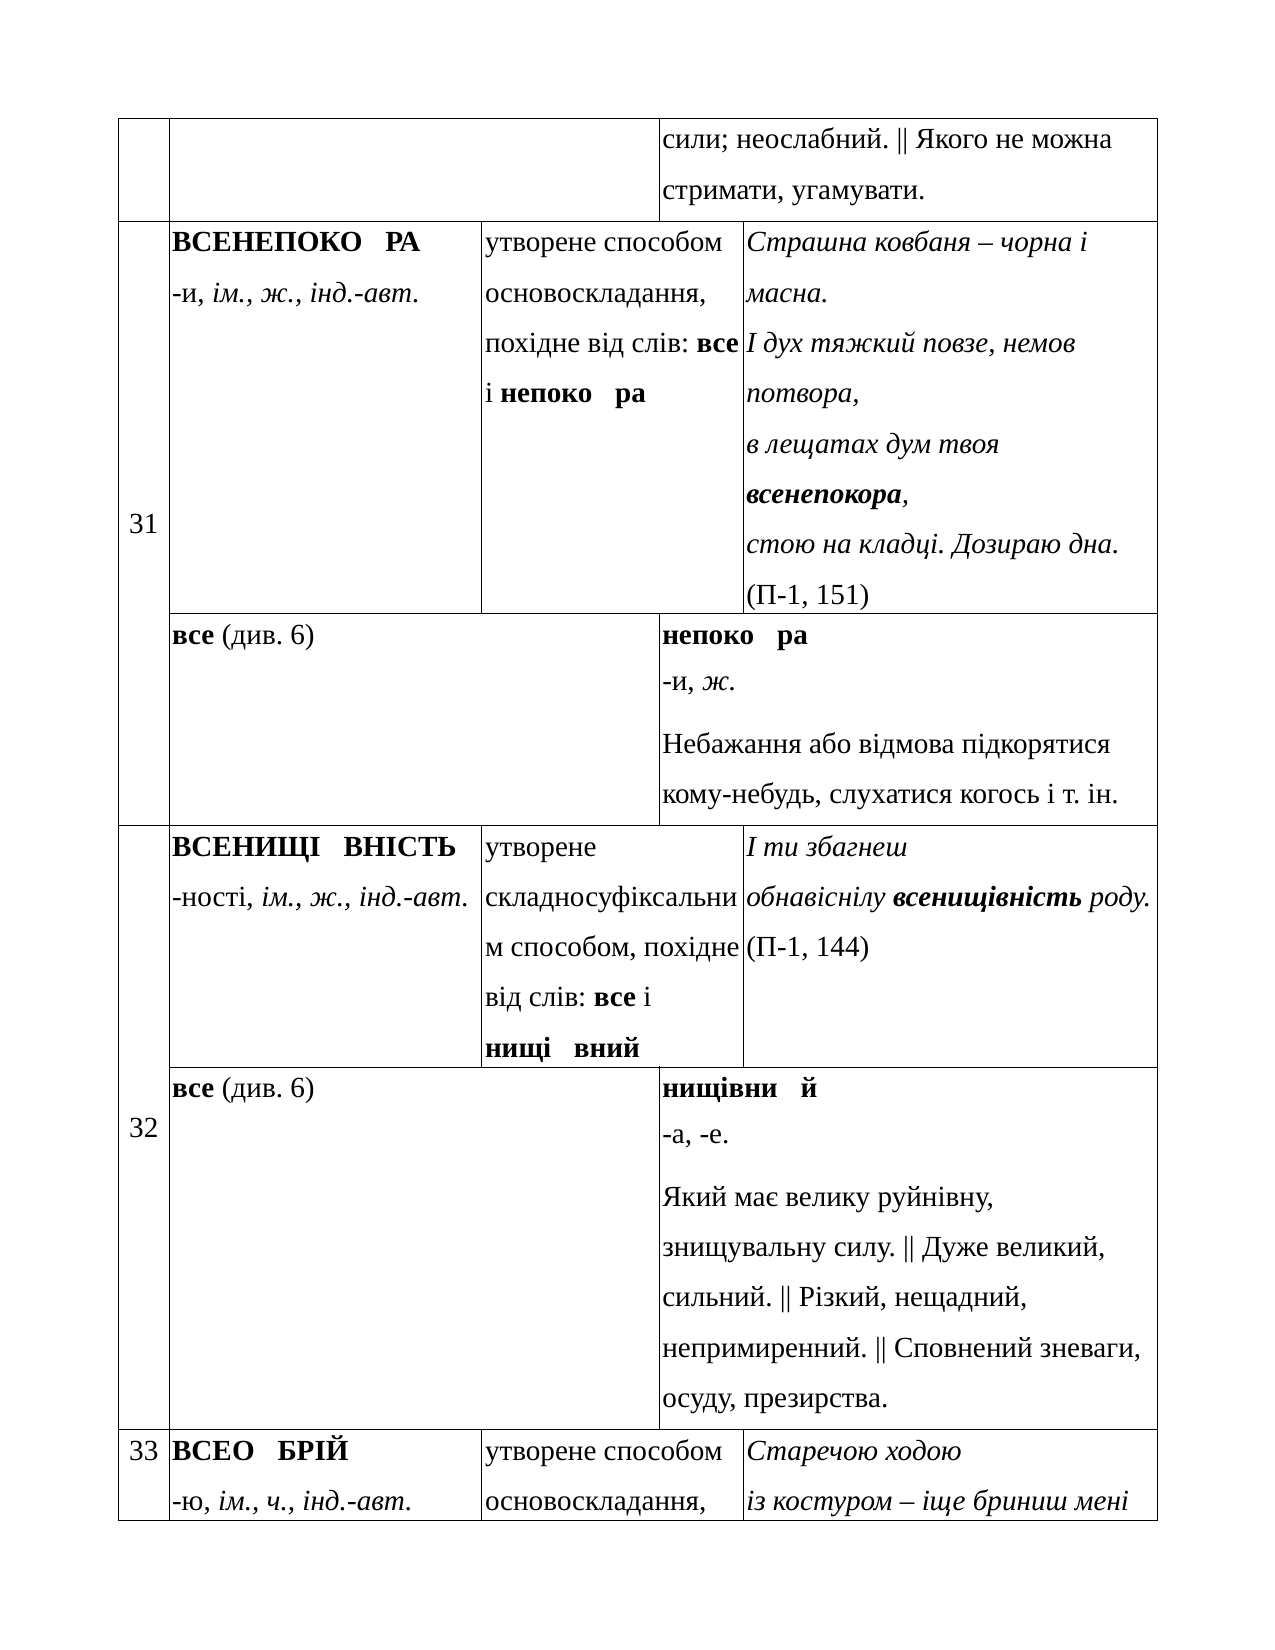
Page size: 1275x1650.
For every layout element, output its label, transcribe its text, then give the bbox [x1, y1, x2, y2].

table_cell ВсеОбрій -ю, ім., ч., інд.-авт. [170, 1430, 481, 1519]
table_cell все (див. 6) [170, 1068, 659, 1429]
table_cell [119, 119, 169, 221]
table_cell утворене способом основоскладання, похідне від слів: все і непокора [482, 222, 743, 613]
table_cell сили; неослабний. || Якого не можна стримати, угамувати. [660, 119, 1157, 221]
table_cell ВсенепокОра -и, ім., ж., інд.-авт. [170, 222, 481, 613]
table_cell Старечою ходою із костуром – іще бриниш мені [744, 1430, 1157, 1519]
table_cell утворене способом основоскладання, [482, 1430, 743, 1519]
table_cell 31 [119, 222, 169, 825]
table_cell непокора -и, ж. Небажання або відмова підкорятися кому-небудь, слухатися когось і т. ін. [660, 614, 1157, 825]
table_cell 32 [119, 826, 169, 1429]
table_cell нищівний -а, -е. Який має велику руйнівну, знищувальну силу. || Дуже великий, сильний. || Різкий, нещадний, непримиренний. || Сповнений зневаги, осуду, презирства. [660, 1068, 1157, 1429]
table_cell ВсенищІвність -ності, ім., ж., інд.-авт. [170, 826, 481, 1066]
table_cell І ти збагнеш обнавіснілу всенищівність роду. (П‑1, 144) [744, 826, 1157, 1066]
table_cell утворене складносуфіксальним способом, похідне від слів: все і нищівний [482, 826, 743, 1066]
table_cell Страшна ковбаня – чорна і масна. І дух тяжкий повзе, немов потвора, в лещатах дум твоя всенепокора, стою на кладці. Дозираю дна. (П‑1, 151) [744, 222, 1157, 613]
table_cell [170, 119, 659, 221]
table_cell все (див. 6) [170, 614, 659, 825]
table_cell 33 [119, 1430, 169, 1519]
